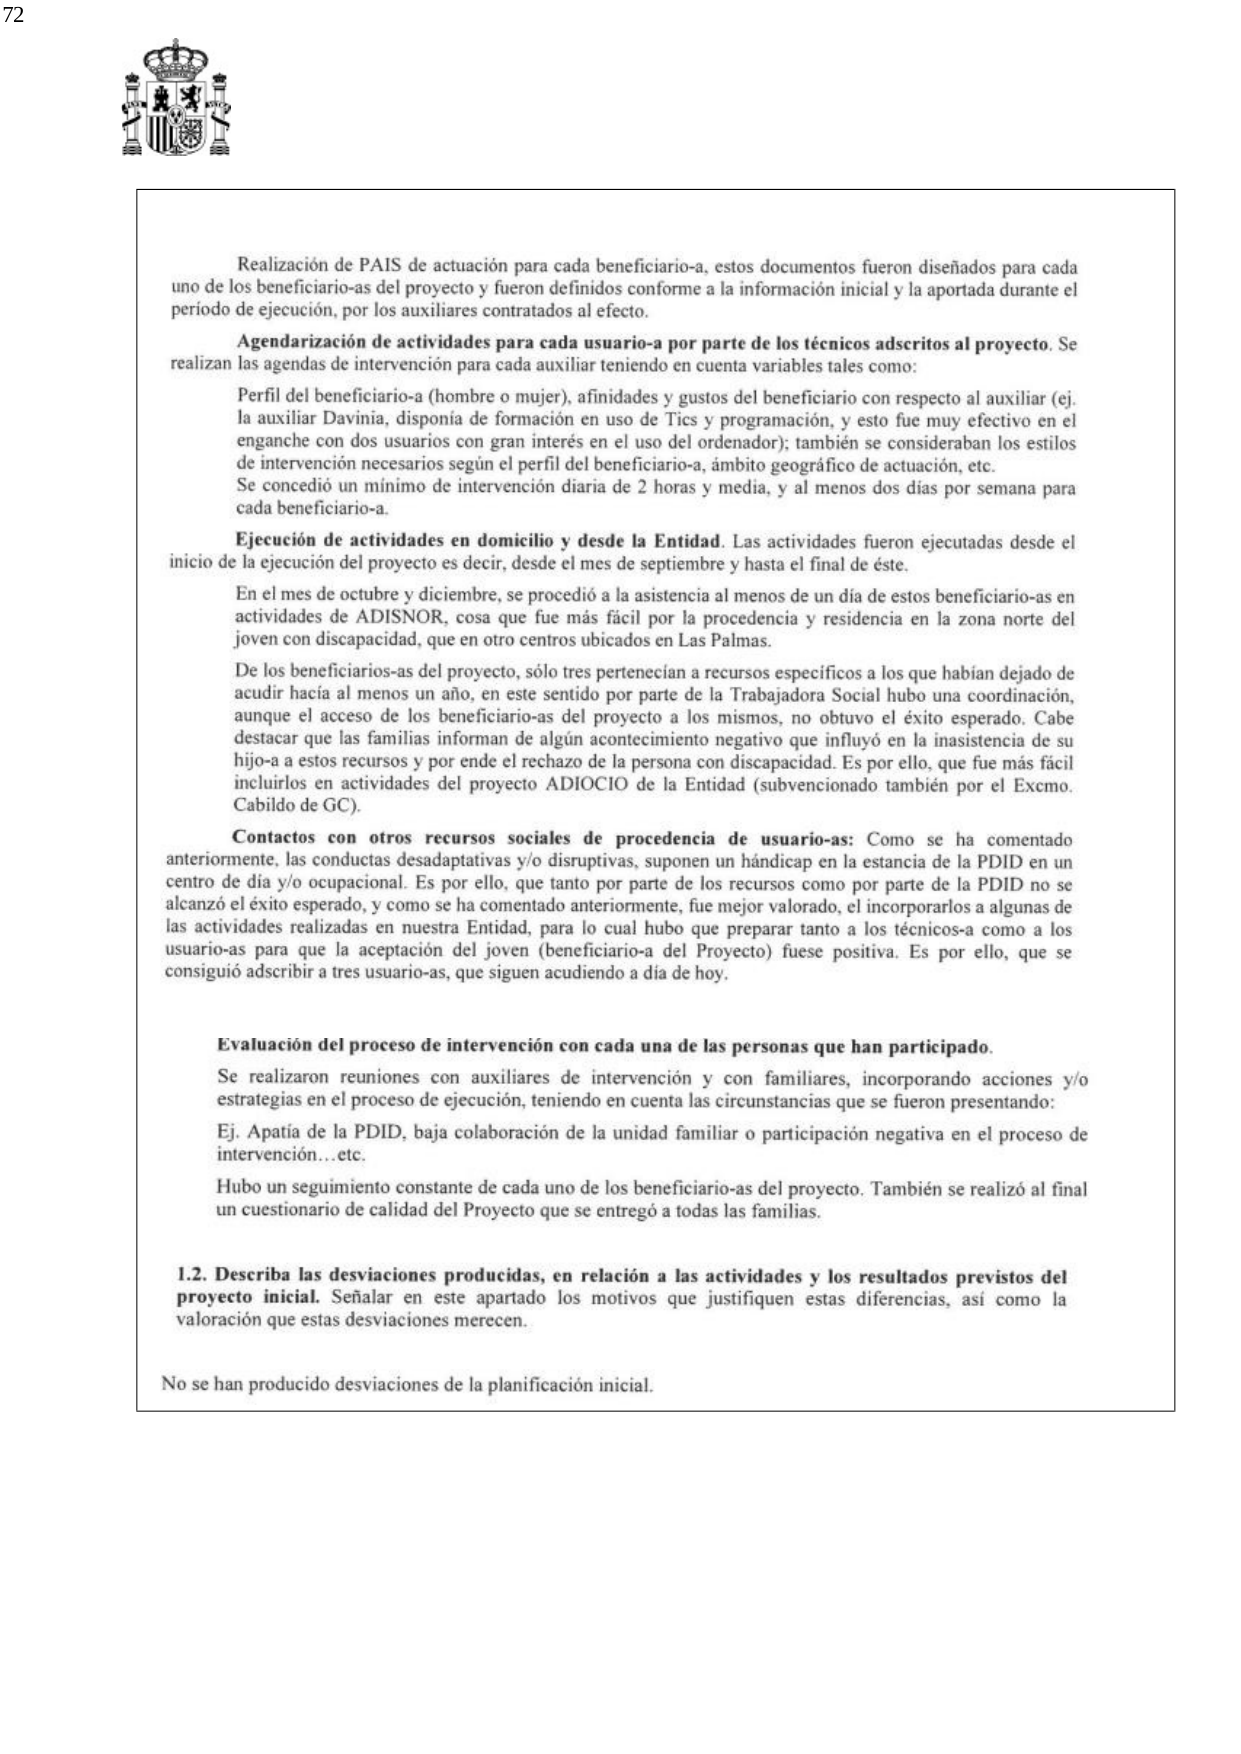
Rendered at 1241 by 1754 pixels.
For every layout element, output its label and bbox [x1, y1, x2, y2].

picture [121, 38, 231, 156]
picture [160, 251, 1091, 990]
picture [160, 1038, 1097, 1405]
